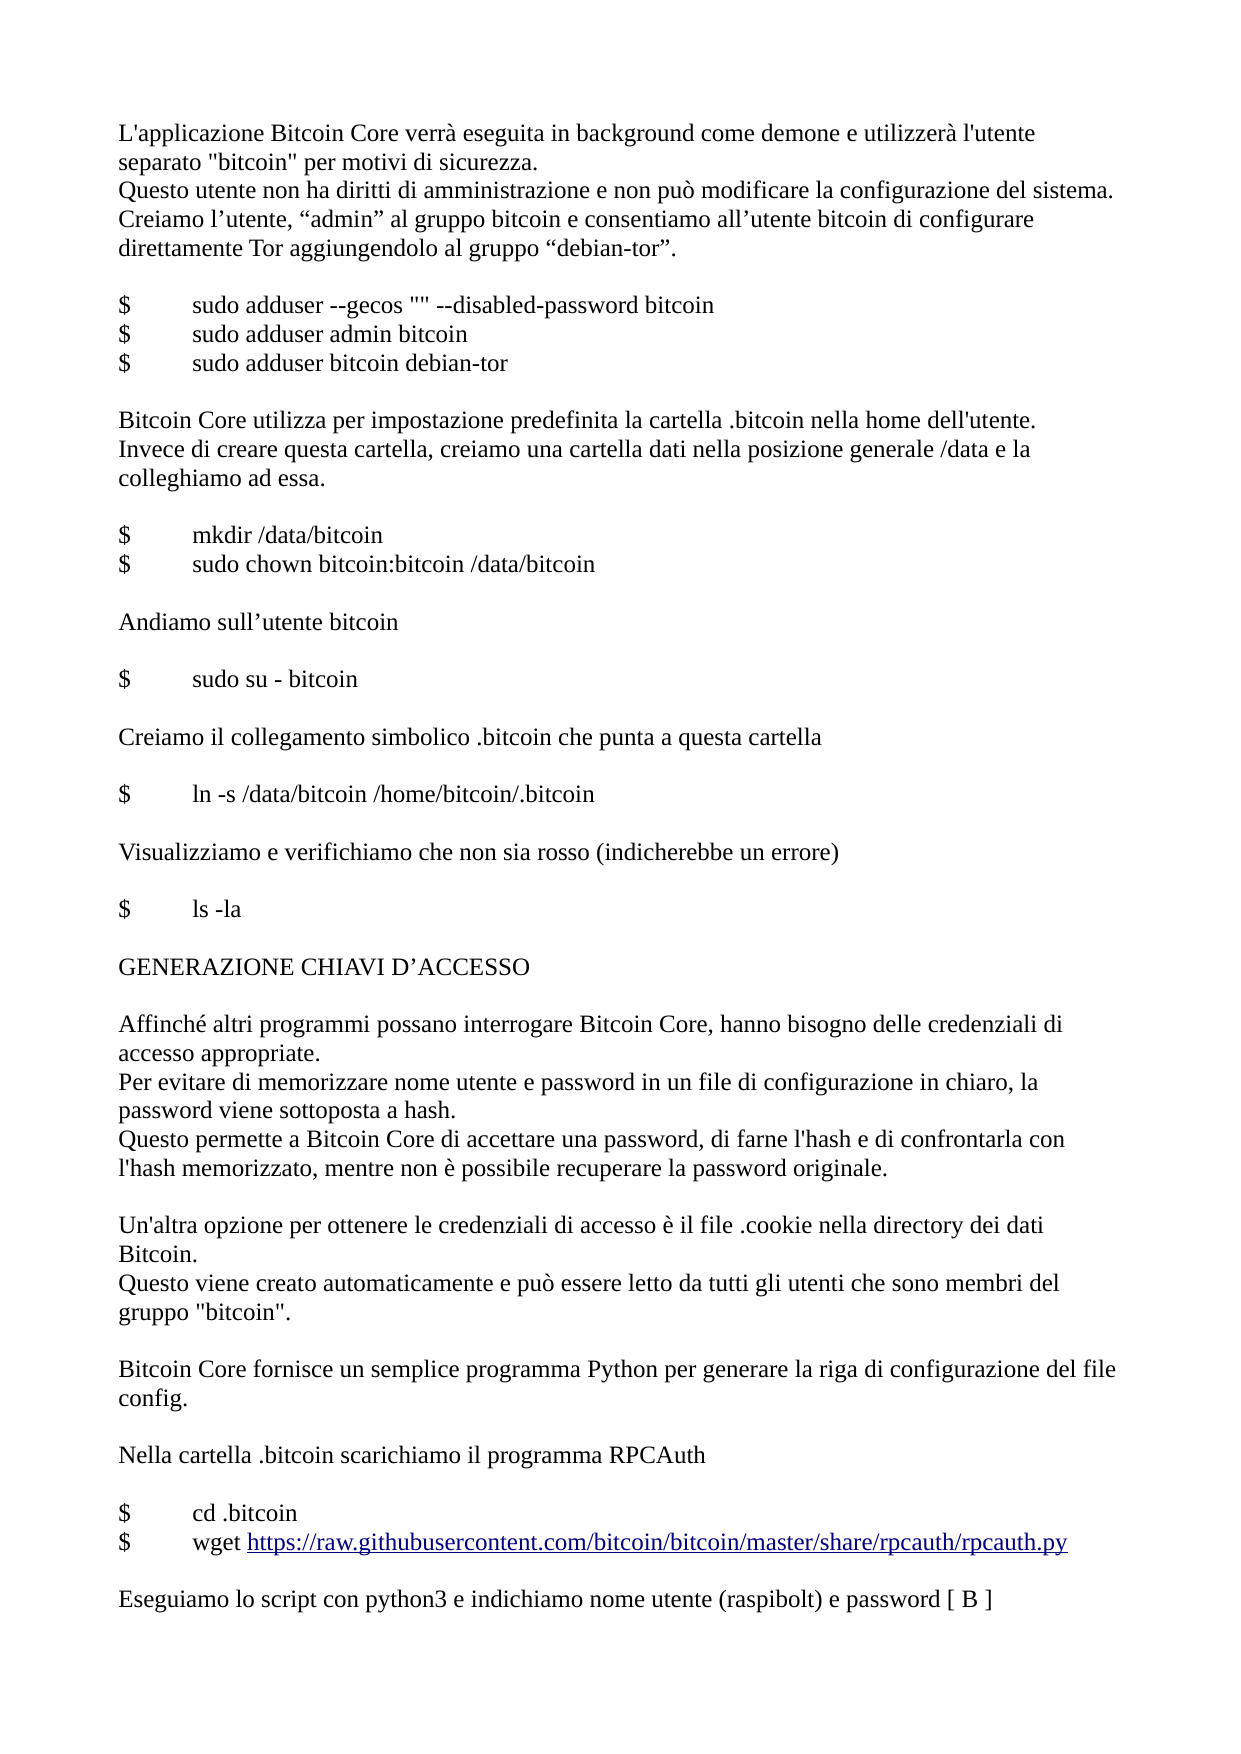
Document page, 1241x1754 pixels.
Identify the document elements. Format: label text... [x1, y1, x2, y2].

text Invece di creare questa cartella, creiamo una cartella dati nella posizione generale /data e la colleghiamo ad essa. [118, 434, 1122, 492]
text Per evitare di memorizzare nome utente e password in un file di configurazione in chiaro, la password viene sottoposta a hash. [118, 1067, 1122, 1124]
text $ wget https://raw.githubusercontent.com/bitcoin/bitcoin/master/share/rpcauth/rpcauth.py [118, 1527, 1122, 1556]
text $ sudo adduser bitcoin debian-tor [118, 348, 1122, 377]
text $ mkdir /data/bitcoin [118, 521, 1122, 549]
text $ sudo adduser --gecos "" --disabled-password bitcoin [118, 291, 1122, 319]
text Visualizziamo e verifichiamo che non sia rosso (indicherebbe un errore) [118, 837, 1122, 866]
text $ ls -la [118, 894, 1122, 923]
text Andiamo sull’utente bitcoin [118, 607, 1122, 636]
text GENERAZIONE CHIAVI D’ACCESSO [118, 952, 1122, 981]
text $ cd .bitcoin [118, 1498, 1122, 1527]
text Questo viene creato automaticamente e può essere letto da tutti gli utenti che sono membri del gruppo "bitcoin". [118, 1268, 1122, 1326]
text $ sudo chown bitcoin:bitcoin /data/bitcoin [118, 549, 1122, 578]
text Bitcoin Core utilizza per impostazione predefinita la cartella .bitcoin nella home dell'utente. [118, 406, 1122, 434]
text Affinché altri programmi possano interrogare Bitcoin Core, hanno bisogno delle credenziali di accesso appropriate. [118, 1009, 1122, 1067]
text L'applicazione Bitcoin Core verrà eseguita in background come demone e utilizzerà l'utente separato "bitcoin" per motivi di sicurezza. [118, 118, 1122, 176]
text $ sudo su - bitcoin [118, 664, 1122, 693]
text $ ln -s /data/bitcoin /home/bitcoin/.bitcoin [118, 779, 1122, 808]
text $ sudo adduser admin bitcoin [118, 319, 1122, 348]
text Creiamo il collegamento simbolico .bitcoin che punta a questa cartella [118, 722, 1122, 751]
text Nella cartella .bitcoin scarichiamo il programma RPCAuth [118, 1441, 1122, 1469]
text Creiamo l’utente, “admin” al gruppo bitcoin e consentiamo all’utente bitcoin di configurare direttamente Tor aggiungendolo al gruppo “debian-tor”. [118, 204, 1122, 262]
text Un'altra opzione per ottenere le credenziali di accesso è il file .cookie nella directory dei dati Bitcoin. [118, 1211, 1122, 1268]
text Bitcoin Core fornisce un semplice programma Python per generare la riga di configurazione del file config. [118, 1354, 1122, 1412]
text Questo utente non ha diritti di amministrazione e non può modificare la configurazione del sistema. [118, 176, 1122, 204]
text Questo permette a Bitcoin Core di accettare una password, di farne l'hash e di confrontarla con l'hash memorizzato, mentre non è possibile recuperare la password originale. [118, 1124, 1122, 1182]
text Eseguiamo lo script con python3 e indichiamo nome utente (raspibolt) e password [ B ] [118, 1584, 1122, 1613]
